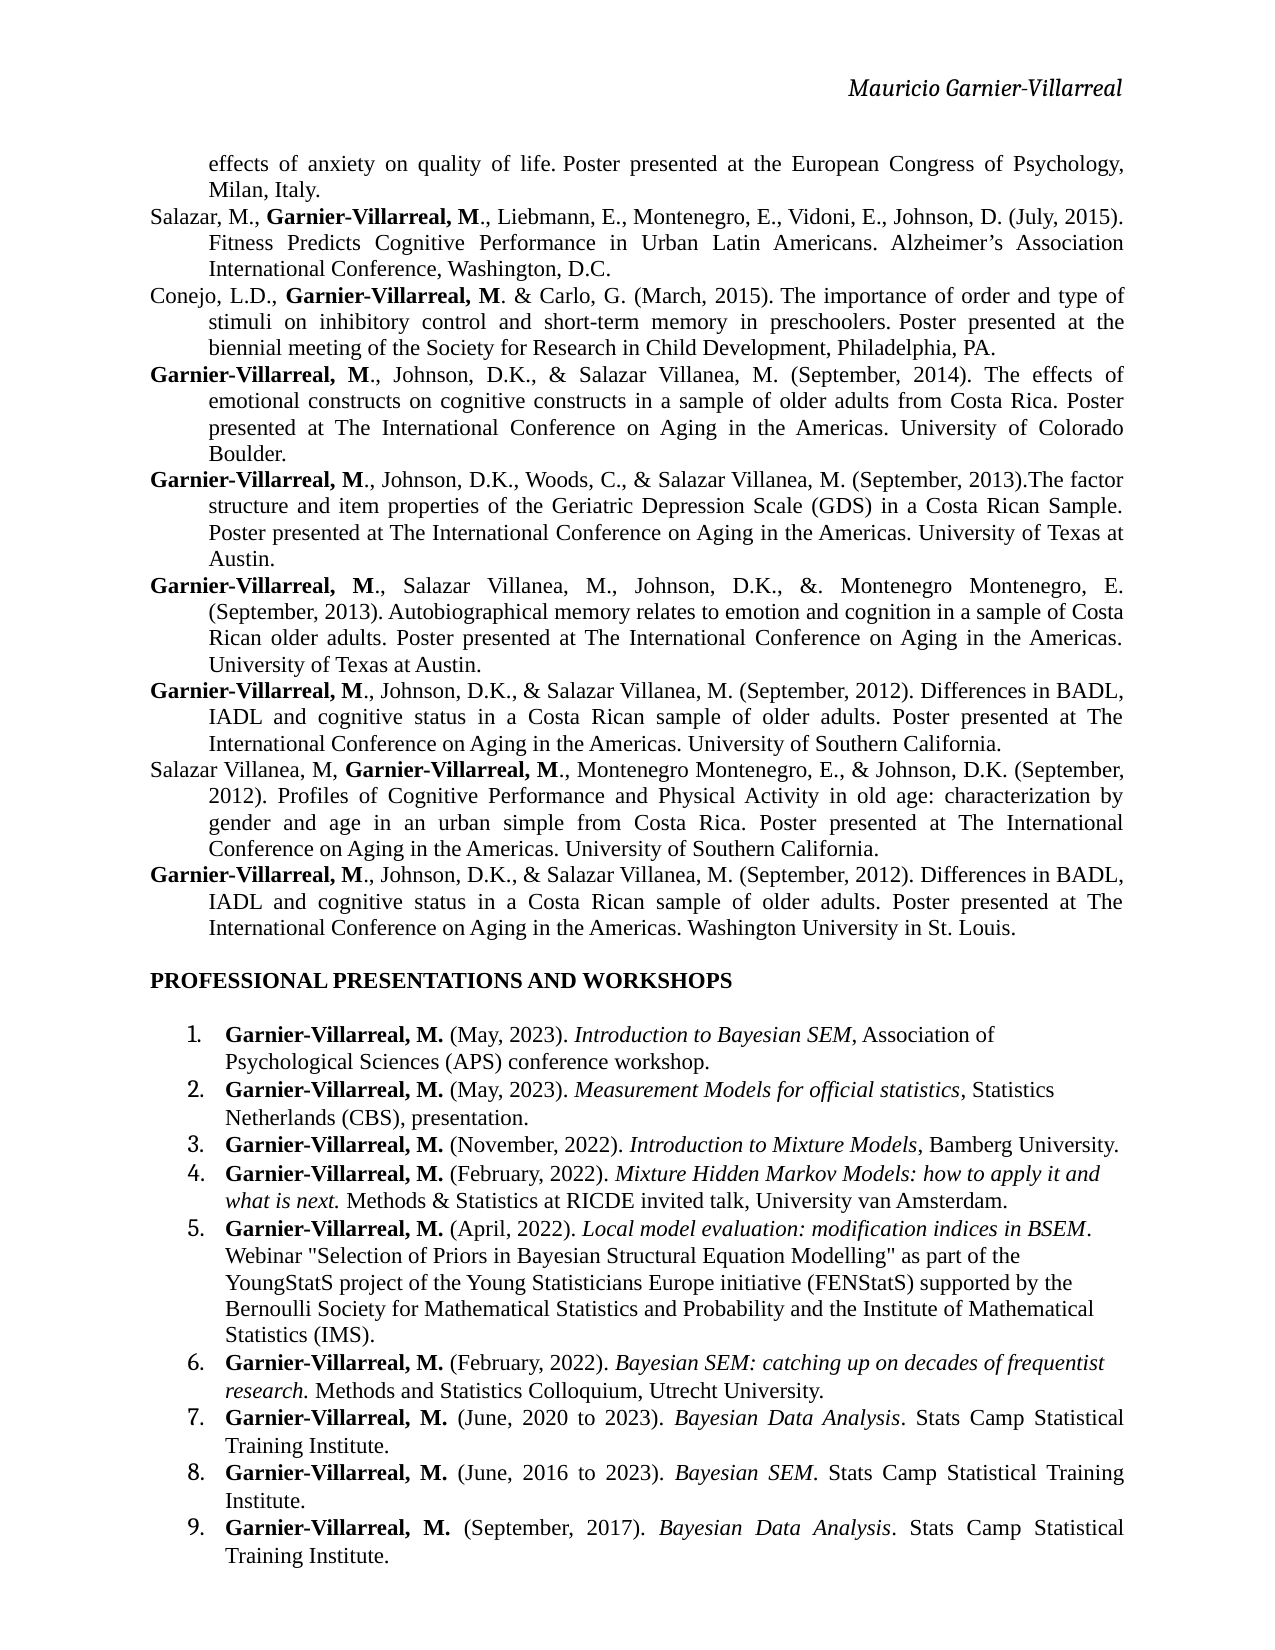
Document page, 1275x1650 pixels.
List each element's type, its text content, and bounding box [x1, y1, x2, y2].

list Garnier-Villarreal, M. (September, 2017). Bayesian Data Analysis. Stats Camp Statistical Training Institute. [187, 1513, 1125, 1568]
list Garnier-Villarreal, M. (February, 2022). Bayesian SEM: catching up on decades of frequentist research. Methods and Statistics Colloquium, Utrecht University. [187, 1348, 1125, 1403]
text Salazar, M., Garnier-Villarreal, M., Liebmann, E., Montenegro, E., Vidoni, E., Johnson, D. (July, 2015). Fitness Predicts Cognitive Performance in Urban Latin Americans. Alzheimer’s Association International Conference, Washington, D.C. [150, 203, 1125, 282]
text Salazar Villanea, M, Garnier-Villarreal, M., Montenegro Montenegro, E., & Johnson, D.K. (September, 2012). Profiles of Cognitive Performance and Physical Activity in old age: characterization by gender and age in an urban simple from Costa Rica. Poster presented at The International Conference on Aging in the Americas. University of Southern California. [150, 756, 1125, 862]
list Garnier-Villarreal, M. (May, 2023). Introduction to Bayesian SEM, Association of Psychological Sciences (APS) conference workshop. [187, 1020, 1125, 1075]
list Garnier-Villarreal, M. (February, 2022). Mixture Hidden Markov Models: how to apply it and what is next. Methods & Statistics at RICDE invited talk, University van Amsterdam. [187, 1159, 1125, 1214]
text Garnier-Villarreal, M., Johnson, D.K., Woods, C., & Salazar Villanea, M. (September, 2013).The factor structure and item properties of the Geriatric Depression Scale (GDS) in a Costa Rican Sample. Poster presented at The International Conference on Aging in the Americas. University of Texas at Austin. [150, 466, 1125, 572]
list Garnier-Villarreal, M. (June, 2016 to 2023). Bayesian SEM. Stats Camp Statistical Training Institute. [187, 1458, 1125, 1513]
list Garnier-Villarreal, M. (April, 2022). Local model evaluation: modification indices in BSEM. Webinar "Selection of Priors in Bayesian Structural Equation Modelling" as part of the YoungStatS project of the Young Statisticians Europe initiative (FENStatS) supported by the Bernoulli Society for Mathematical Statistics and Probability and the Institute of Mathematical Statistics (IMS). [187, 1214, 1125, 1348]
text PROFESSIONAL PRESENTATIONS AND WORKSHOPS [150, 967, 1125, 993]
text Garnier-Villarreal, M., Johnson, D.K., & Salazar Villanea, M. (September, 2012). Differences in BADL, IADL and cognitive status in a Costa Rican sample of older adults. Poster presented at The International Conference on Aging in the Americas. University of Southern California. [150, 677, 1125, 756]
text Garnier-Villarreal, M., Johnson, D.K., & Salazar Villanea, M. (September, 2014). The effects of emotional constructs on cognitive constructs in a sample of older adults from Costa Rica. Poster presented at The International Conference on Aging in the Americas. University of Colorado Boulder. [150, 361, 1125, 466]
list Garnier-Villarreal, M. (November, 2022). Introduction to Mixture Models, Bamberg University. [187, 1130, 1125, 1159]
list Garnier-Villarreal, M. (May, 2023). Measurement Models for official statistics, Statistics Netherlands (CBS), presentation. [187, 1075, 1125, 1130]
text effects of anxiety on quality of life. Poster presented at the European Congress of Psychology, Milan, Italy. [150, 150, 1125, 203]
text Garnier-Villarreal, M., Salazar Villanea, M., Johnson, D.K., &. Montenegro Montenegro, E. (September, 2013). Autobiographical memory relates to emotion and cognition in a sample of Costa Rican older adults. Poster presented at The International Conference on Aging in the Americas. University of Texas at Austin. [150, 572, 1125, 677]
list Garnier-Villarreal, M. (June, 2020 to 2023). Bayesian Data Analysis. Stats Camp Statistical Training Institute. [187, 1403, 1125, 1458]
text Garnier-Villarreal, M., Johnson, D.K., & Salazar Villanea, M. (September, 2012). Differences in BADL, IADL and cognitive status in a Costa Rican sample of older adults. Poster presented at The International Conference on Aging in the Americas. Washington University in St. Louis. [150, 862, 1125, 941]
text Conejo, L.D., Garnier-Villarreal, M. & Carlo, G. (March, 2015). The importance of order and type of stimuli on inhibitory control and short-term memory in preschoolers. Poster presented at the biennial meeting of the Society for Research in Child Development, Philadelphia, PA. [150, 282, 1125, 361]
